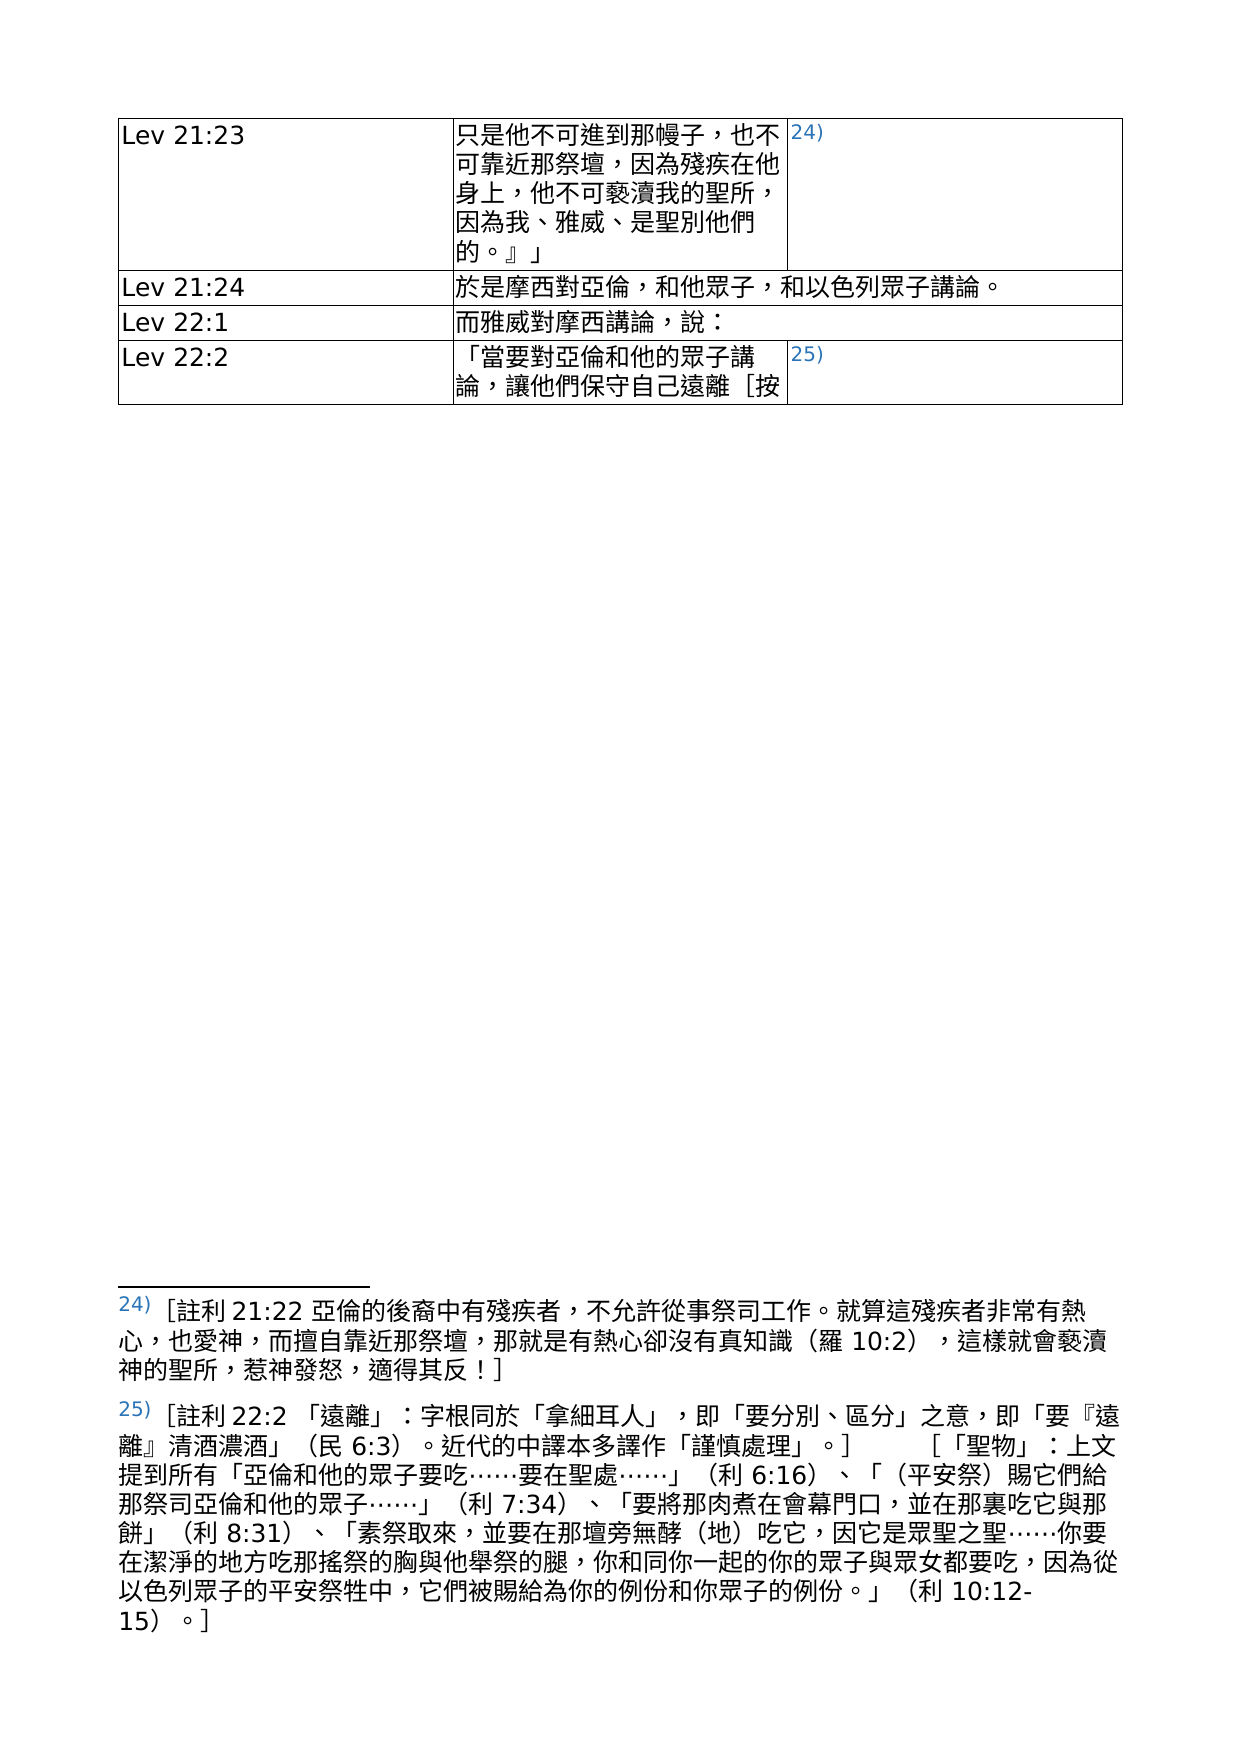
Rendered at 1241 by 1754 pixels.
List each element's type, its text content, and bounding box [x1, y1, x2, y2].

table_cell 而雅威對摩西講論，說： [454, 306, 1122, 340]
table_cell Lev 21:24 [119, 271, 453, 305]
table_cell [788, 341, 1122, 404]
table_cell [788, 119, 1122, 270]
table_cell 「當要對亞倫和他的眾子講論，讓他們保守自己遠離［按 [454, 341, 787, 404]
table_cell Lev 22:1 [119, 306, 453, 340]
table_cell 於是摩西對亞倫，和他眾子，和以色列眾子講論。 [454, 271, 1122, 305]
table_cell Lev 22:2 [119, 341, 453, 404]
table_cell 只是他不可進到那幔子，也不可靠近那祭壇，因為殘疾在他身上，他不可褻瀆我的聖所，因為我、雅威、是聖別他們的。』」 [454, 119, 787, 270]
table_cell Lev 21:23 [119, 119, 453, 270]
